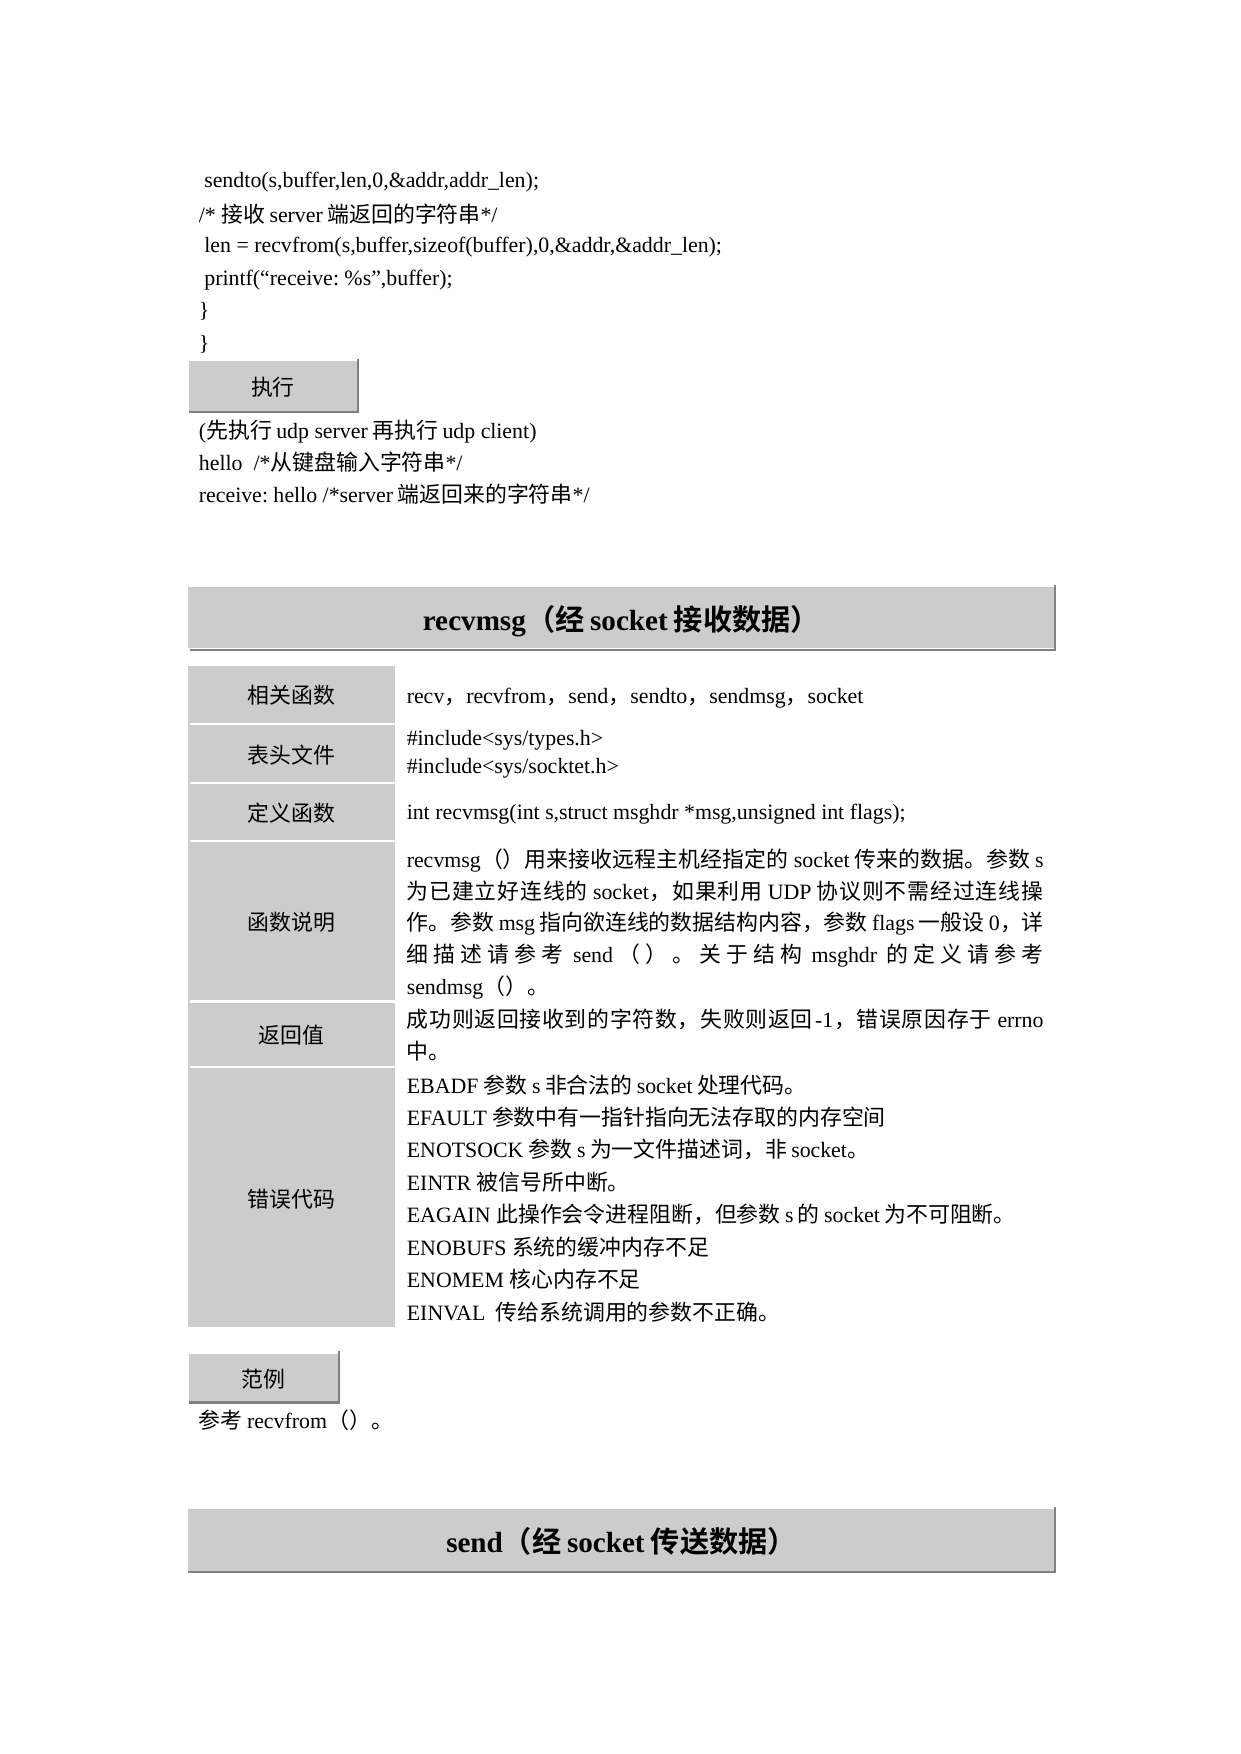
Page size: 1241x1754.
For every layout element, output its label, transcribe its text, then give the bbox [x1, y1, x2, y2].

table_cell 表头文件 [188, 723, 395, 782]
table_cell [188, 1327, 1055, 1351]
table_cell [359, 359, 1055, 411]
table_cell 成功则返回接收到的字符数，失败则返回-1，错误原因存于errno中。 [395, 1000, 1055, 1066]
table_cell [188, 1573, 1055, 1588]
table_cell (先执行udp server再执行udp client) hello /*从键盘输入字符串*/ receive: hello /*server端返回来的字符串*/ [188, 411, 1055, 519]
table_cell [188, 649, 1055, 666]
table_cell recv，recvfrom，send，sendto，sendmsg，socket [395, 666, 1055, 723]
table_cell int recvmsg(int s,struct msghdr *msg,unsigned int flags); [395, 782, 1055, 840]
table_cell EBADF 参数s非合法的socket处理代码。 EFAULT 参数中有一指针指向无法存取的内存空间 ENOTSOCK 参数s为一文件描述词，非socket。 EINTR 被信号所中断。 EAGAIN 此操作会令进程阻断，但参数s的socket为不可阻断。 ENOBUFS 系统的缓冲内存不足 ENOMEM 核心内存不足 EINVAL 传给系统调用的参数不正确。 [395, 1066, 1055, 1327]
table_cell 范例 [189, 1354, 338, 1401]
table_cell recvmsg（）用来接收远程主机经指定的socket传来的数据。参数s为已建立好连线的socket，如果利用UDP协议则不需经过连线操作。参数msg指向欲连线的数据结构内容，参数flags一般设0，详细描述请参考send（）。关于结构msghdr的定义请参考sendmsg（）。 [395, 840, 1055, 1000]
table_cell 函数说明 [188, 840, 395, 1000]
table_cell #include<sys/types.h> #include<sys/socktet.h> [395, 723, 1055, 782]
table_cell 相关函数 [188, 666, 395, 723]
table_cell 错误代码 [188, 1066, 395, 1327]
table_cell sendto(s,buffer,len,0,&addr,addr_len); /* 接收server端返回的字符串*/ len = recvfrom(s,buffer,sizeof(buffer),0,&addr,&addr_len); printf(“receive: %s”,buffer); } } [188, 162, 1055, 359]
table_header recvmsg（经socket接收数据） [188, 587, 1054, 648]
table_cell 定义函数 [188, 782, 395, 840]
table_cell [340, 1351, 1055, 1401]
table_cell 参考recvfrom（）。 [188, 1401, 1055, 1442]
table_cell 返回值 [188, 1000, 395, 1066]
table_cell 执行 [189, 361, 357, 411]
table_header send（经socket传送数据） [188, 1509, 1054, 1571]
